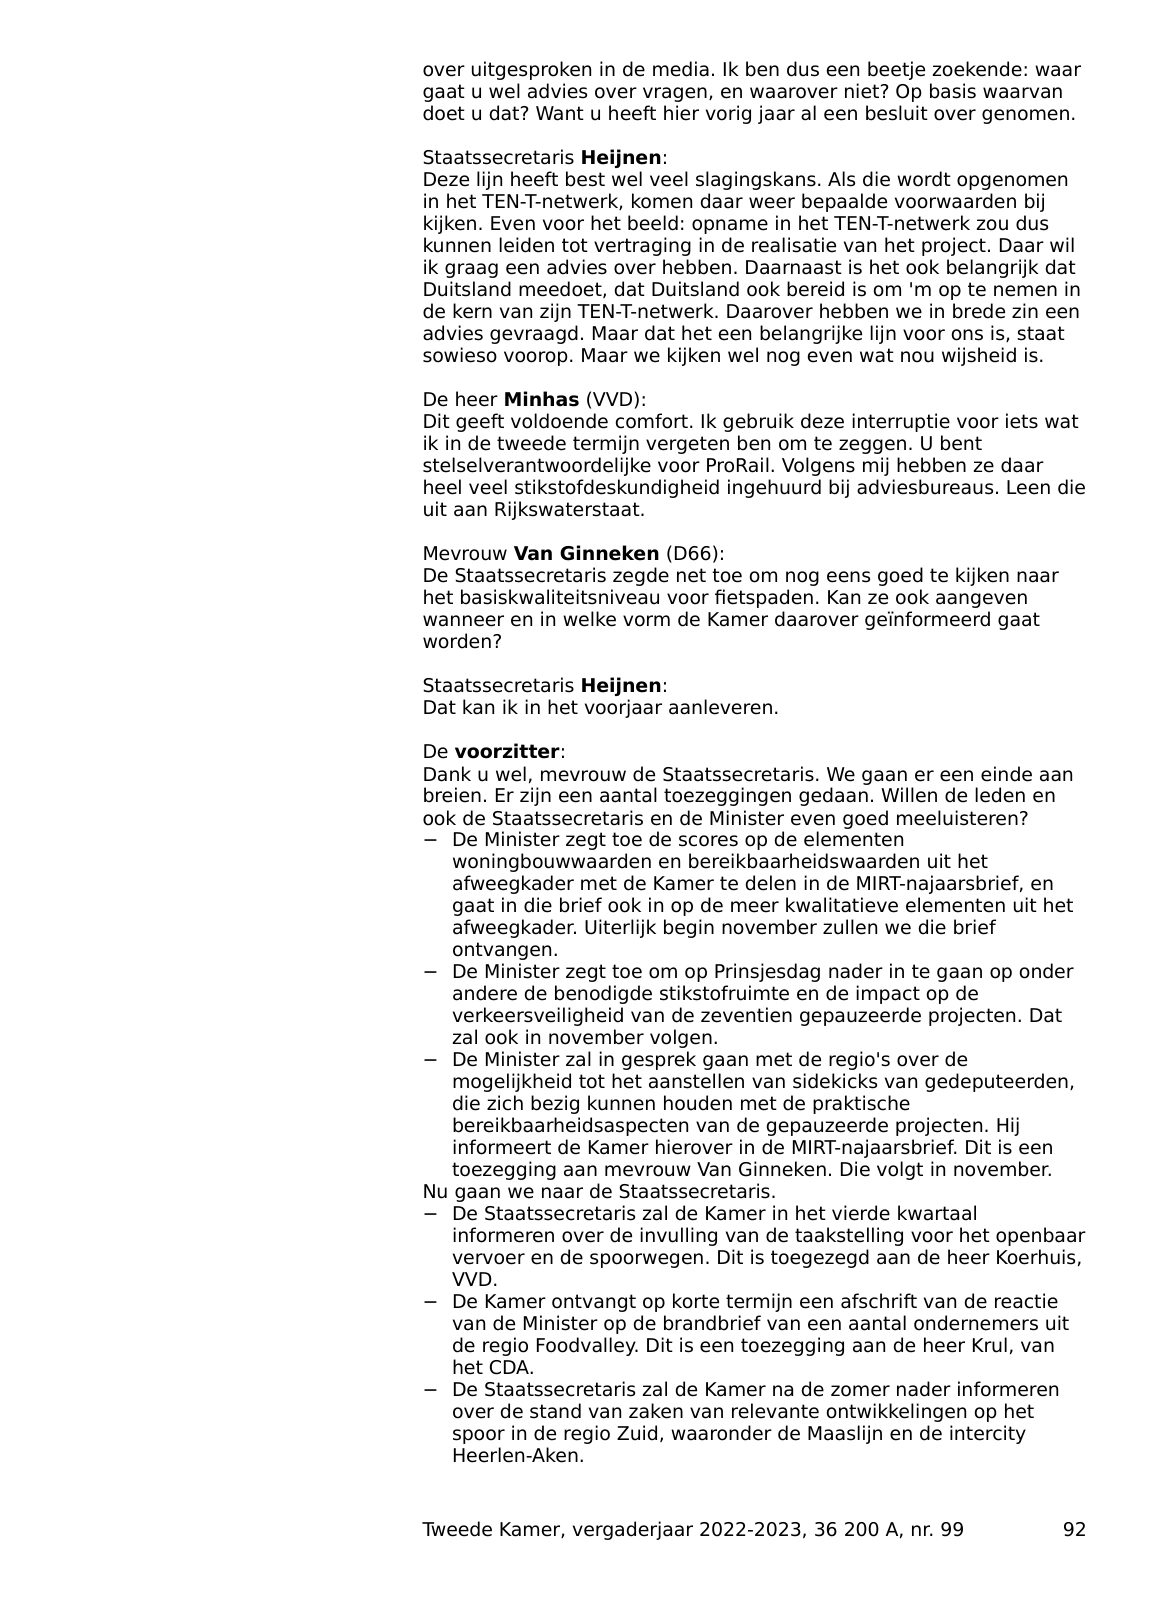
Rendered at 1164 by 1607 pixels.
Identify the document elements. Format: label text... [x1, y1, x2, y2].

text Dank u wel, mevrouw de Staatssecretaris. We gaan er een einde aan breien. Er zijn een aantal toezeggingen gedaan. Willen de leden en ook de Staatssecretaris en de Minister even goed meeluisteren? [422, 763, 1087, 829]
text − De Kamer ontvangt op korte termijn een afschrift van de reactie van de Minister op de brandbrief van een aantal ondernemers uit de regio Foodvalley. Dit is een toezegging aan de heer Krul, van het CDA. [422, 1291, 1087, 1379]
text Staatssecretaris Heijnen: [422, 147, 1087, 169]
text − De Staatssecretaris zal de Kamer in het vierde kwartaal informeren over de invulling van de taakstelling voor het openbaar vervoer en de spoorwegen. Dit is toegezegd aan de heer Koerhuis, VVD. [422, 1203, 1087, 1291]
text Staatssecretaris Heijnen: [422, 675, 1087, 697]
text Dit geeft voldoende comfort. Ik gebruik deze interruptie voor iets wat ik in de tweede termijn vergeten ben om te zeggen. U bent stelselverantwoordelijke voor ProRail. Volgens mij hebben ze daar heel veel stikstofdeskundigheid ingehuurd bij adviesbureaus. Leen die uit aan Rijkswaterstaat. [422, 411, 1087, 521]
text − De Minister zal in gesprek gaan met de regio's over de mogelijkheid tot het aanstellen van sidekicks van gedeputeerden, die zich bezig kunnen houden met de praktische bereikbaarheidsaspecten van de gepauzeerde projecten. Hij informeert de Kamer hierover in de MIRT-najaarsbrief. Dit is een toezegging aan mevrouw Van Ginneken. Die volgt in november. [422, 1049, 1087, 1181]
text − De Staatssecretaris zal de Kamer na de zomer nader informeren over de stand van zaken van relevante ontwikkelingen op het spoor in de regio Zuid, waaronder de Maaslijn en de intercity Heerlen-Aken. [422, 1379, 1087, 1467]
text Deze lijn heeft best wel veel slagingskans. Als die wordt opgenomen in het TEN-T-netwerk, komen daar weer bepaalde voorwaarden bij kijken. Even voor het beeld: opname in het TEN-T-netwerk zou dus kunnen leiden tot vertraging in de realisatie van het project. Daar wil ik graag een advies over hebben. Daarnaast is het ook belangrijk dat Duitsland meedoet, dat Duitsland ook bereid is om 'm op te nemen in de kern van zijn TEN-T-netwerk. Daarover hebben we in brede zin een advies gevraagd. Maar dat het een belangrijke lijn voor ons is, staat sowieso voorop. Maar we kijken wel nog even wat nou wijsheid is. [422, 169, 1087, 367]
text over uitgesproken in de media. Ik ben dus een beetje zoekende: waar gaat u wel advies over vragen, en waarover niet? Op basis waarvan doet u dat? Want u heeft hier vorig jaar al een besluit over genomen. [422, 59, 1087, 125]
text − De Minister zegt toe om op Prinsjesdag nader in te gaan op onder andere de benodigde stikstofruimte en de impact op de verkeersveiligheid van de zeventien gepauzeerde projecten. Dat zal ook in november volgen. [422, 961, 1087, 1049]
text Dat kan ik in het voorjaar aanleveren. [422, 697, 1087, 719]
text − De Minister zegt toe de scores op de elementen woningbouwwaarden en bereikbaarheidswaarden uit het afweegkader met de Kamer te delen in de MIRT-najaarsbrief, en gaat in die brief ook in op de meer kwalitatieve elementen uit het afweegkader. Uiterlijk begin november zullen we die brief ontvangen. [422, 829, 1087, 961]
text De voorzitter: [422, 741, 1087, 763]
text De heer Minhas (VVD): [422, 389, 1087, 411]
text De Staatssecretaris zegde net toe om nog eens goed te kijken naar het basiskwaliteitsniveau voor fietspaden. Kan ze ook aangeven wanneer en in welke vorm de Kamer daarover geïnformeerd gaat worden? [422, 565, 1087, 653]
text Nu gaan we naar de Staatssecretaris. [422, 1181, 1087, 1203]
text Mevrouw Van Ginneken (D66): [422, 543, 1087, 565]
